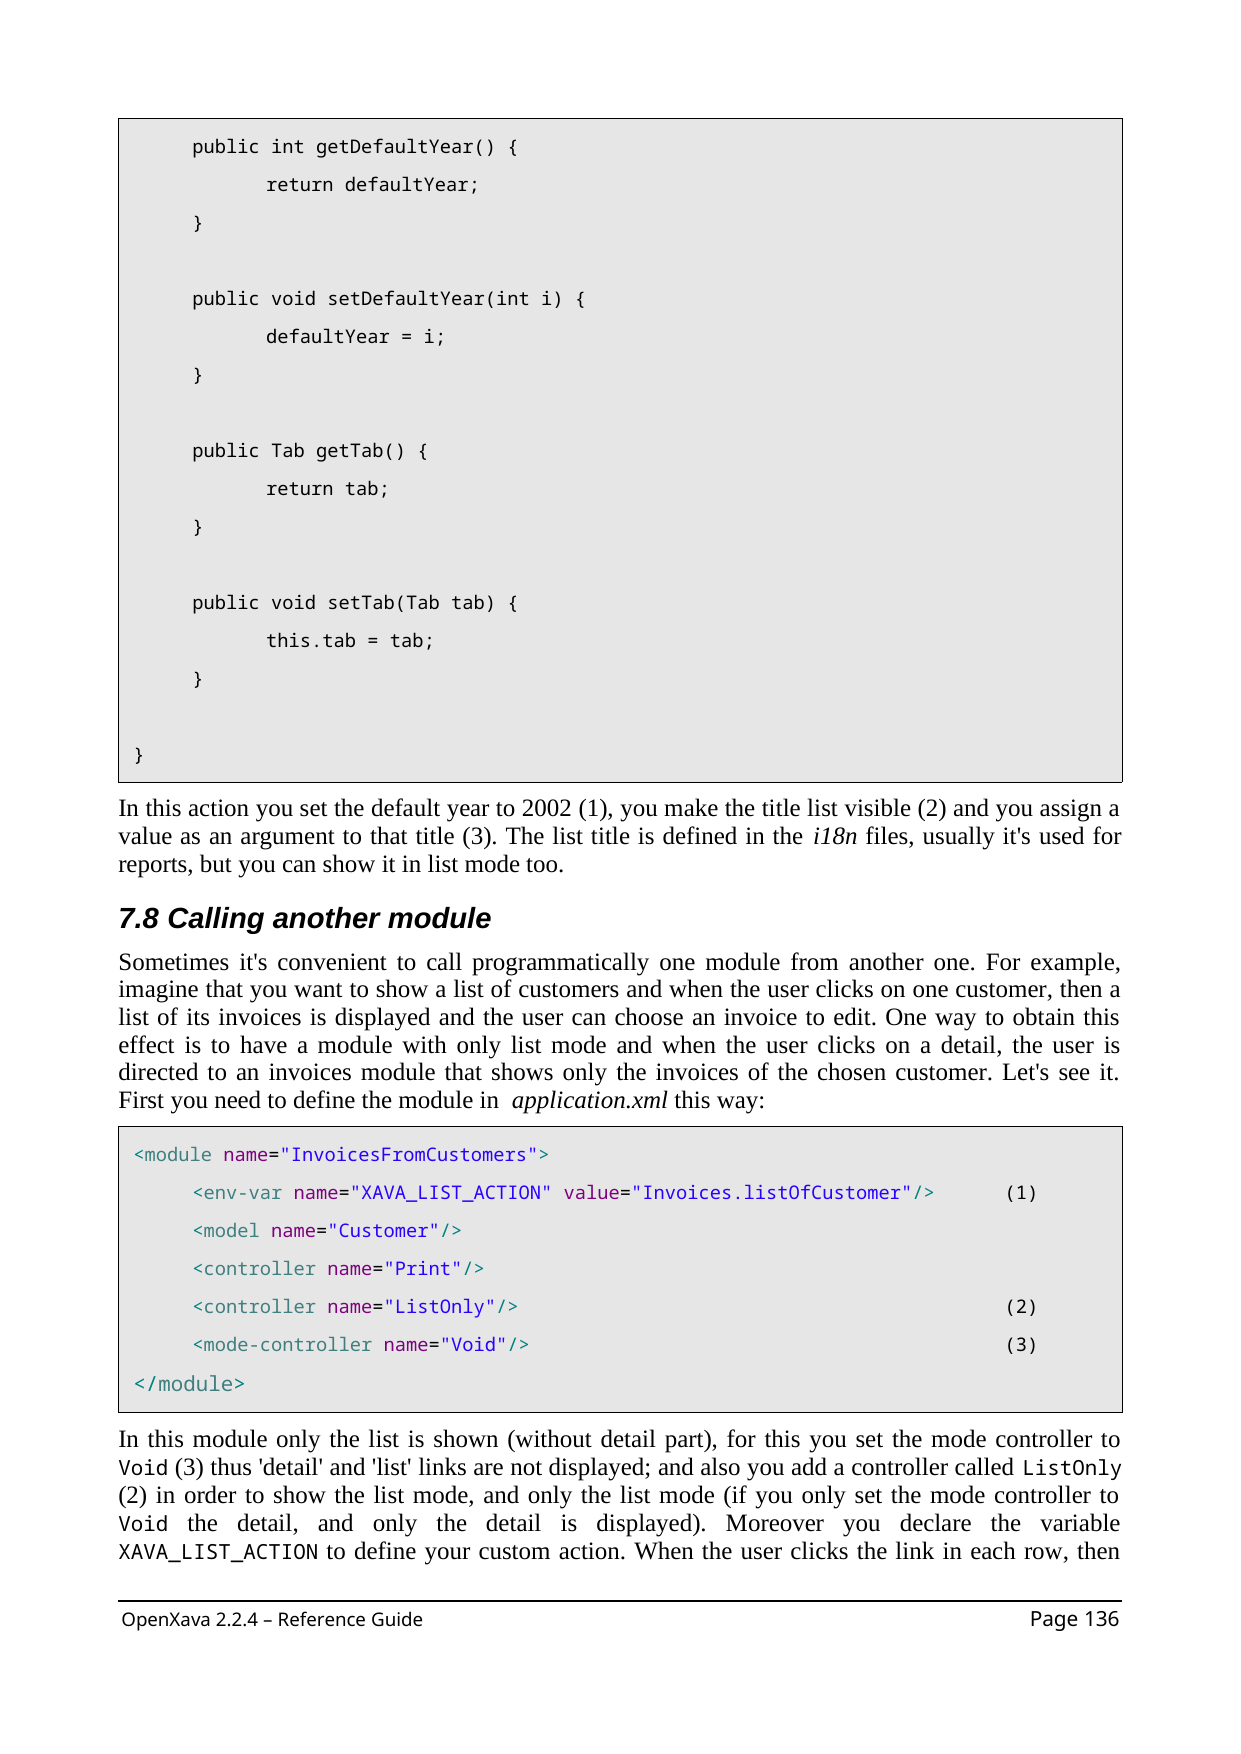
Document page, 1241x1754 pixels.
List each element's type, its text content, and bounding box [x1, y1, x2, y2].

text } [119, 194, 1122, 232]
text this.tab = tab; [119, 612, 1122, 650]
text } [119, 650, 1122, 688]
text return tab; [119, 460, 1122, 498]
text Sometimes it's convenient to call programmatically one module from another one. For example, imagine that you want to show a list of customers and when the user clicks on one customer, then a list of its invoices is displayed and the user can choose an invoice to edit. One way to obtain this effect is to have a module with only list mode and when the user clicks on a detail, the user is directed to an invoices module that shows only the invoices of the chosen customer. Let's see it. First you need to define the module in application.xml this way: [118, 948, 1122, 1114]
text <controller name="Print"/> [119, 1240, 1122, 1278]
text } [119, 726, 1122, 782]
text <module name="InvoicesFromCustomers"> [119, 1127, 1122, 1164]
text } [119, 346, 1122, 384]
text public void setDefaultYear(int i) { [119, 270, 1122, 308]
text defaultYear = i; [119, 308, 1122, 346]
text <controller name="ListOnly"/> (2) [119, 1278, 1122, 1316]
text public Tab getTab() { [119, 422, 1122, 460]
text In this action you set the default year to 2002 (1), you make the title list visible (2) and you assign a value as an argument to that title (3). The list title is defined in the i18n files, usually it's used for reports, but you can show it in list mode too. [118, 794, 1122, 877]
text public int getDefaultYear() { [119, 119, 1122, 156]
subtitle Calling another module [118, 902, 1122, 935]
text <mode-controller name="Void"/> (3) [119, 1316, 1122, 1354]
text In this module only the list is shown (without detail part), for this you set the mode controller to Void (3) thus 'detail' and 'list' links are not displayed; and also you add a controller called ListOnly (2) in order to show the list mode, and only the list mode (if you only set the mode controller to Void the detail, and only the detail is displayed). Moreover you declare the variable XAVA_LIST_ACTION to define your custom action. When the user clicks the link in each row, then [118, 1425, 1122, 1565]
text public void setTab(Tab tab) { [119, 574, 1122, 612]
text </module> [119, 1354, 1122, 1412]
text return defaultYear; [119, 156, 1122, 194]
text } [119, 498, 1122, 536]
text <env-var name="XAVA_LIST_ACTION" value="Invoices.listOfCustomer"/> (1) [119, 1164, 1122, 1202]
text <model name="Customer"/> [119, 1202, 1122, 1240]
